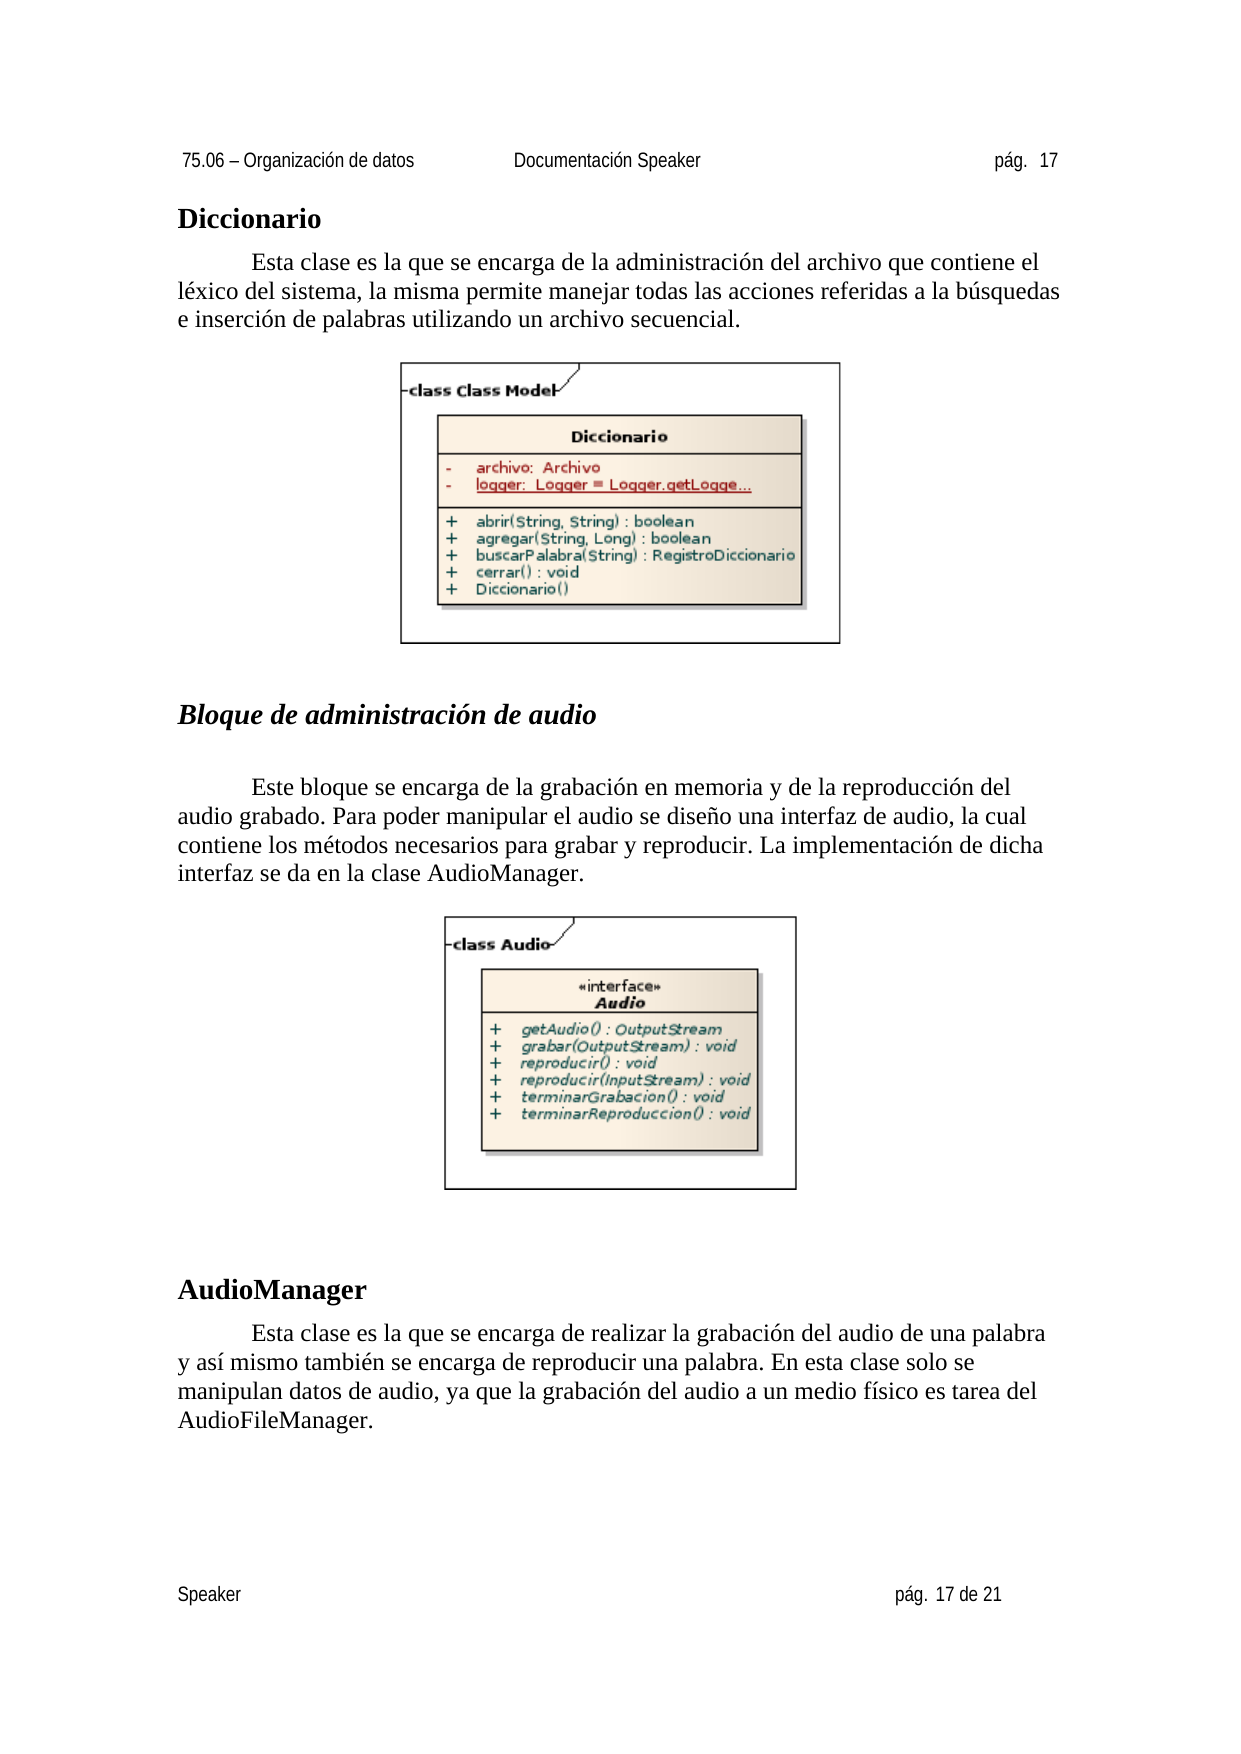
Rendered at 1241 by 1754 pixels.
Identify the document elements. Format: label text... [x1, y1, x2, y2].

text Esta clase es la que se encarga de realizar la grabación del audio de una palabra y así mismo también se encarga de reproducir una palabra. En esta clase solo se manipulan datos de audio, ya que la grabación del audio a un medio físico es tarea del AudioFileManager. [177, 1318, 1063, 1433]
text Este bloque se encarga de la grabación en memoria y de la reproducción del audio grabado. Para poder manipular el audio se diseño una interfaz de audio, la cual contiene los métodos necesarios para grabar y reproducir. La implementación de dicha interfaz se da en la clase AudioManager. [177, 772, 1063, 887]
subtitle Diccionario [177, 201, 1063, 234]
picture [443, 916, 797, 1190]
subtitle AudioManager [177, 1272, 1063, 1306]
text Esta clase es la que se encarga de la administración del archivo que contiene el léxico del sistema, la misma permite manejar todas las acciones referidas a la búsquedas e inserción de palabras utilizando un archivo secuencial. [177, 247, 1063, 333]
picture [399, 362, 841, 644]
subtitle Bloque de administración de audio [177, 697, 1063, 731]
